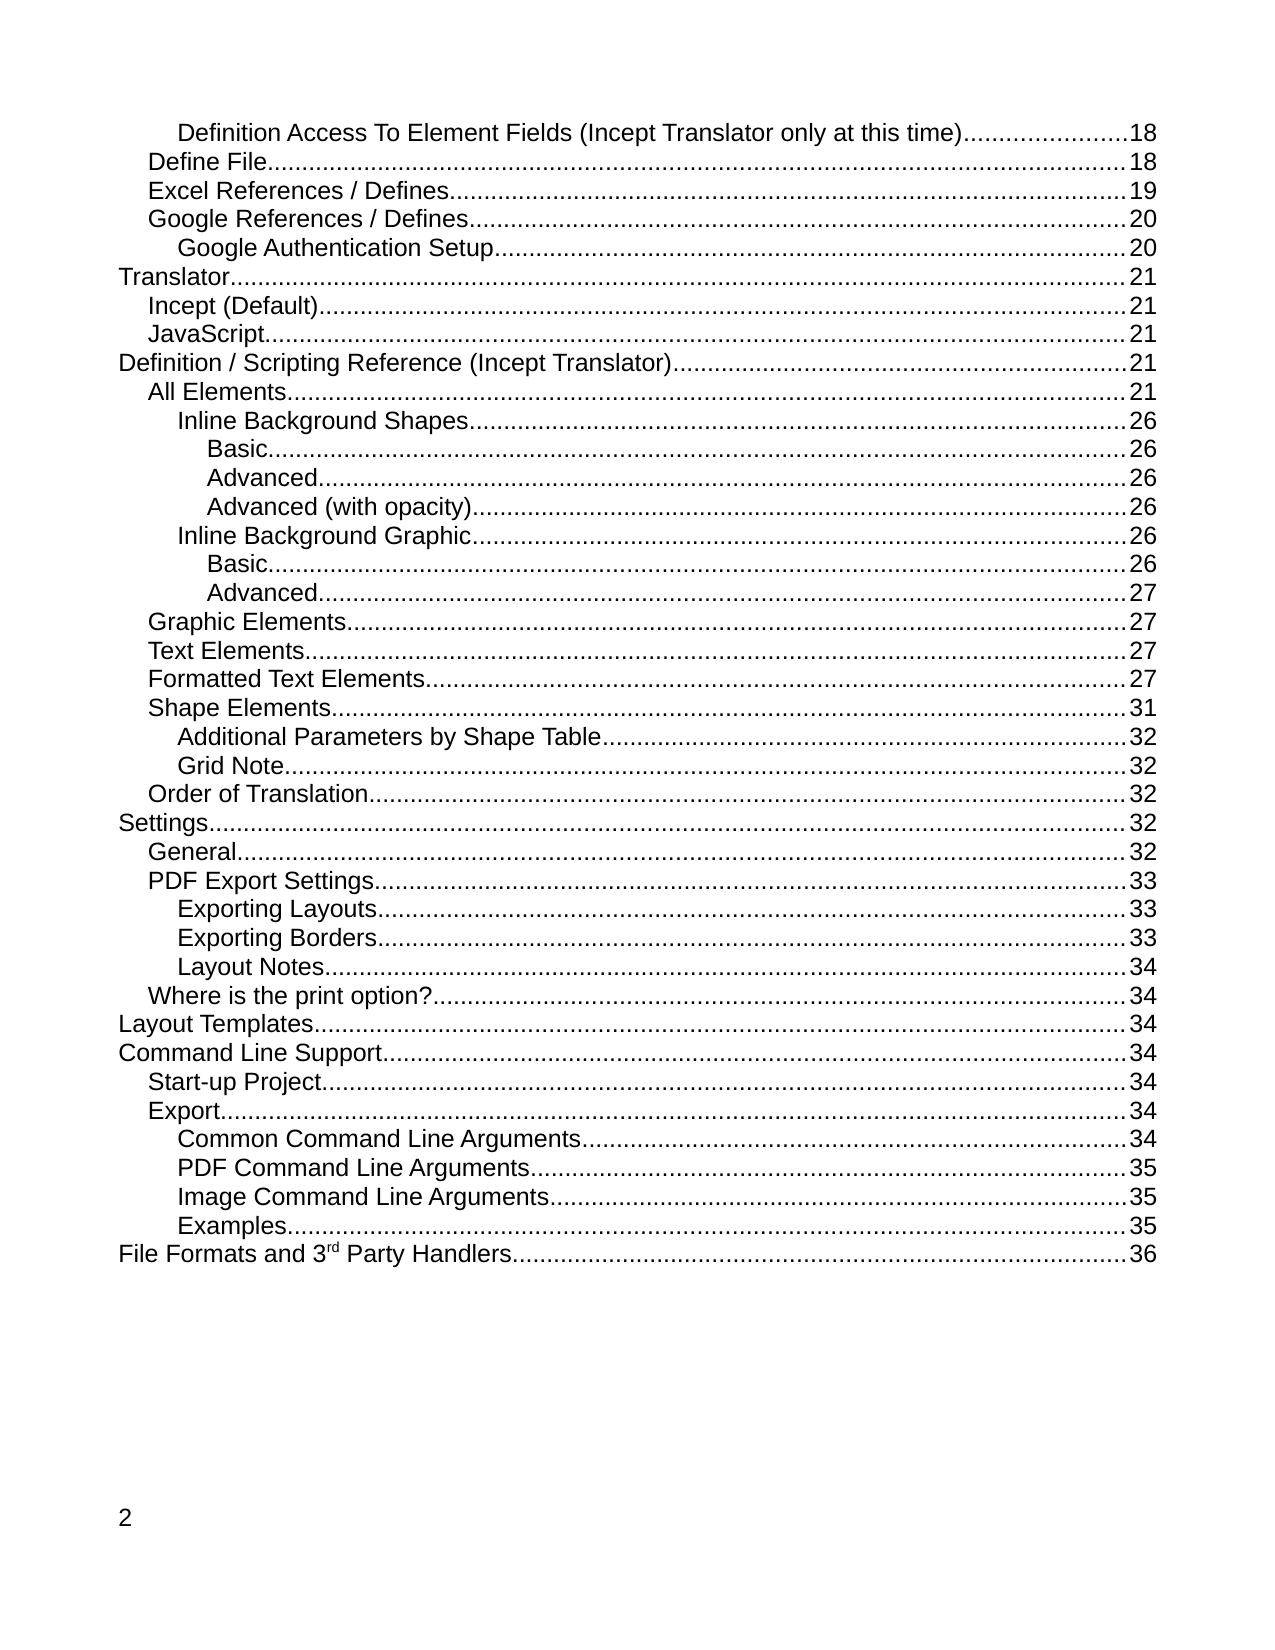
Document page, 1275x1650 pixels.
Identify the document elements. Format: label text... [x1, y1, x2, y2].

text Basic 26 [207, 549, 1157, 578]
text Google References / Defines 20 [148, 204, 1157, 233]
text Image Command Line Arguments 35 [177, 1182, 1157, 1211]
text Exporting Layouts 33 [177, 894, 1157, 923]
text Common Command Line Arguments 34 [177, 1124, 1157, 1153]
text Order of Translation 32 [148, 779, 1157, 808]
text Text Elements 27 [148, 636, 1157, 664]
text Exporting Borders 33 [177, 923, 1157, 952]
text Shape Elements 31 [148, 693, 1157, 722]
text Start-up Project 34 [148, 1067, 1157, 1096]
text PDF Export Settings 33 [148, 866, 1157, 894]
text Basic 26 [207, 434, 1157, 463]
text Additional Parameters by Shape Table 32 [177, 722, 1157, 751]
text Graphic Elements 27 [148, 607, 1157, 636]
text Formatted Text Elements 27 [148, 664, 1157, 693]
text Settings 32 [118, 808, 1157, 837]
text Advanced 26 [207, 463, 1157, 492]
text PDF Command Line Arguments 35 [177, 1153, 1157, 1182]
text Define File 18 [148, 147, 1157, 176]
text Google Authentication Setup 20 [177, 233, 1157, 262]
text Layout Notes 34 [177, 952, 1157, 981]
text Grid Note 32 [177, 751, 1157, 779]
text JavaScript 21 [148, 319, 1157, 348]
text Command Line Support 34 [118, 1038, 1157, 1067]
text File Formats and 3rd Party Handlers 36 [118, 1239, 1157, 1268]
text Advanced (with opacity) 26 [207, 492, 1157, 521]
text Definition Access To Element Fields (Incept Translator only at this time) 18 [177, 118, 1157, 147]
text Export 34 [148, 1096, 1157, 1124]
text Inline Background Shapes 26 [177, 406, 1157, 434]
text Excel References / Defines 19 [148, 176, 1157, 204]
text Advanced 27 [207, 578, 1157, 607]
text Inline Background Graphic 26 [177, 521, 1157, 549]
text All Elements 21 [148, 377, 1157, 406]
text Incept (Default) 21 [148, 291, 1157, 319]
text Definition / Scripting Reference (Incept Translator) 21 [118, 348, 1157, 377]
text Translator 21 [118, 262, 1157, 291]
text Examples 35 [177, 1211, 1157, 1239]
text Where is the print option? 34 [148, 981, 1157, 1009]
text Layout Templates 34 [118, 1009, 1157, 1038]
text General 32 [148, 837, 1157, 866]
